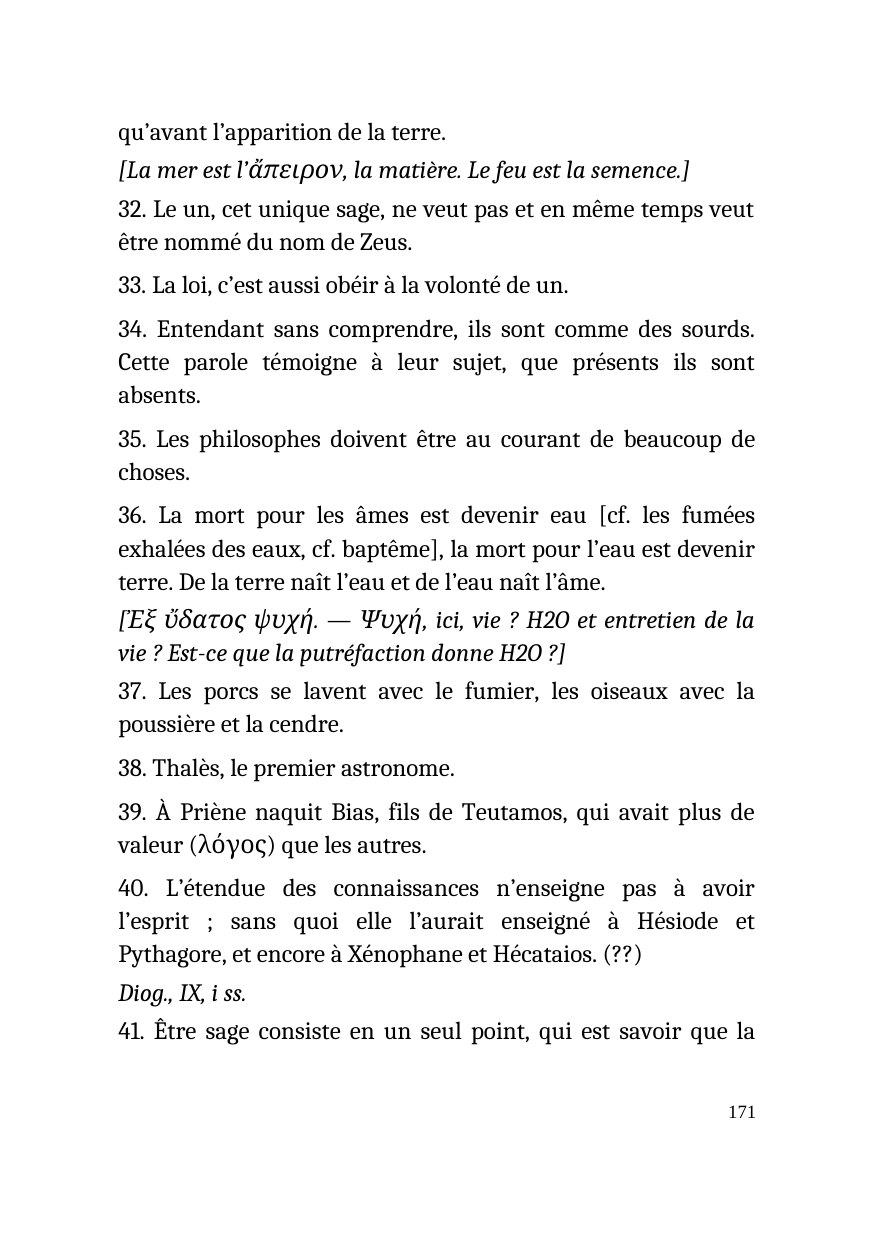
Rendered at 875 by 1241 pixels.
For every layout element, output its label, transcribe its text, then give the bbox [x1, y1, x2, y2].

text 39. À Priène naquit Bias, fils de Teutamos, qui avait plus de valeur (λόγος) que les autres. [118, 797, 756, 859]
text 38. Thalès, le premier astronome. [118, 754, 756, 783]
text 35. Les philosophes doivent être au courant de beaucoup de choses. [118, 425, 756, 487]
text [Ἐξ ὔδατος ψυχή. — Ψυχή, ici, vie ? H2O et entretien de la vie ? Est-ce que la putréfaction donne H2O ?] [118, 606, 756, 668]
text qu’avant l’apparition de la terre. [118, 118, 756, 147]
text 33. La loi, c’est aussi obéir à la volonté de un. [118, 271, 756, 300]
text 40. L’étendue des connaissances n’enseigne pas à avoir l’esprit ; sans quoi elle l’aurait enseigné à Hésiode et Pythagore, et encore à Xénophane et Hécataios. (??) [118, 874, 756, 969]
text [La mer est l’ἄπειρον, la matière. Le feu est la semence.] [118, 156, 756, 185]
text 41. Être sage consiste en un seul point, qui est savoir que la [118, 1017, 756, 1046]
text 37. Les porcs se lavent avec le fumier, les oiseaux avec la poussière et la cendre. [118, 677, 756, 739]
text Diog., IX, i ss. [118, 978, 756, 1007]
text 32. Le un, cet unique sage, ne veut pas et en même temps veut être nommé du nom de Zeus. [118, 195, 756, 257]
text 34. Entendant sans comprendre, ils sont comme des sourds. Cette parole témoigne à leur sujet, que présents ils sont absents. [118, 315, 756, 410]
text 36. La mort pour les âmes est devenir eau [cf. les fumées exhalées des eaux, cf. baptême], la mort pour l’eau est devenir terre. De la terre naît l’eau et de l’eau naît l’âme. [118, 501, 756, 596]
